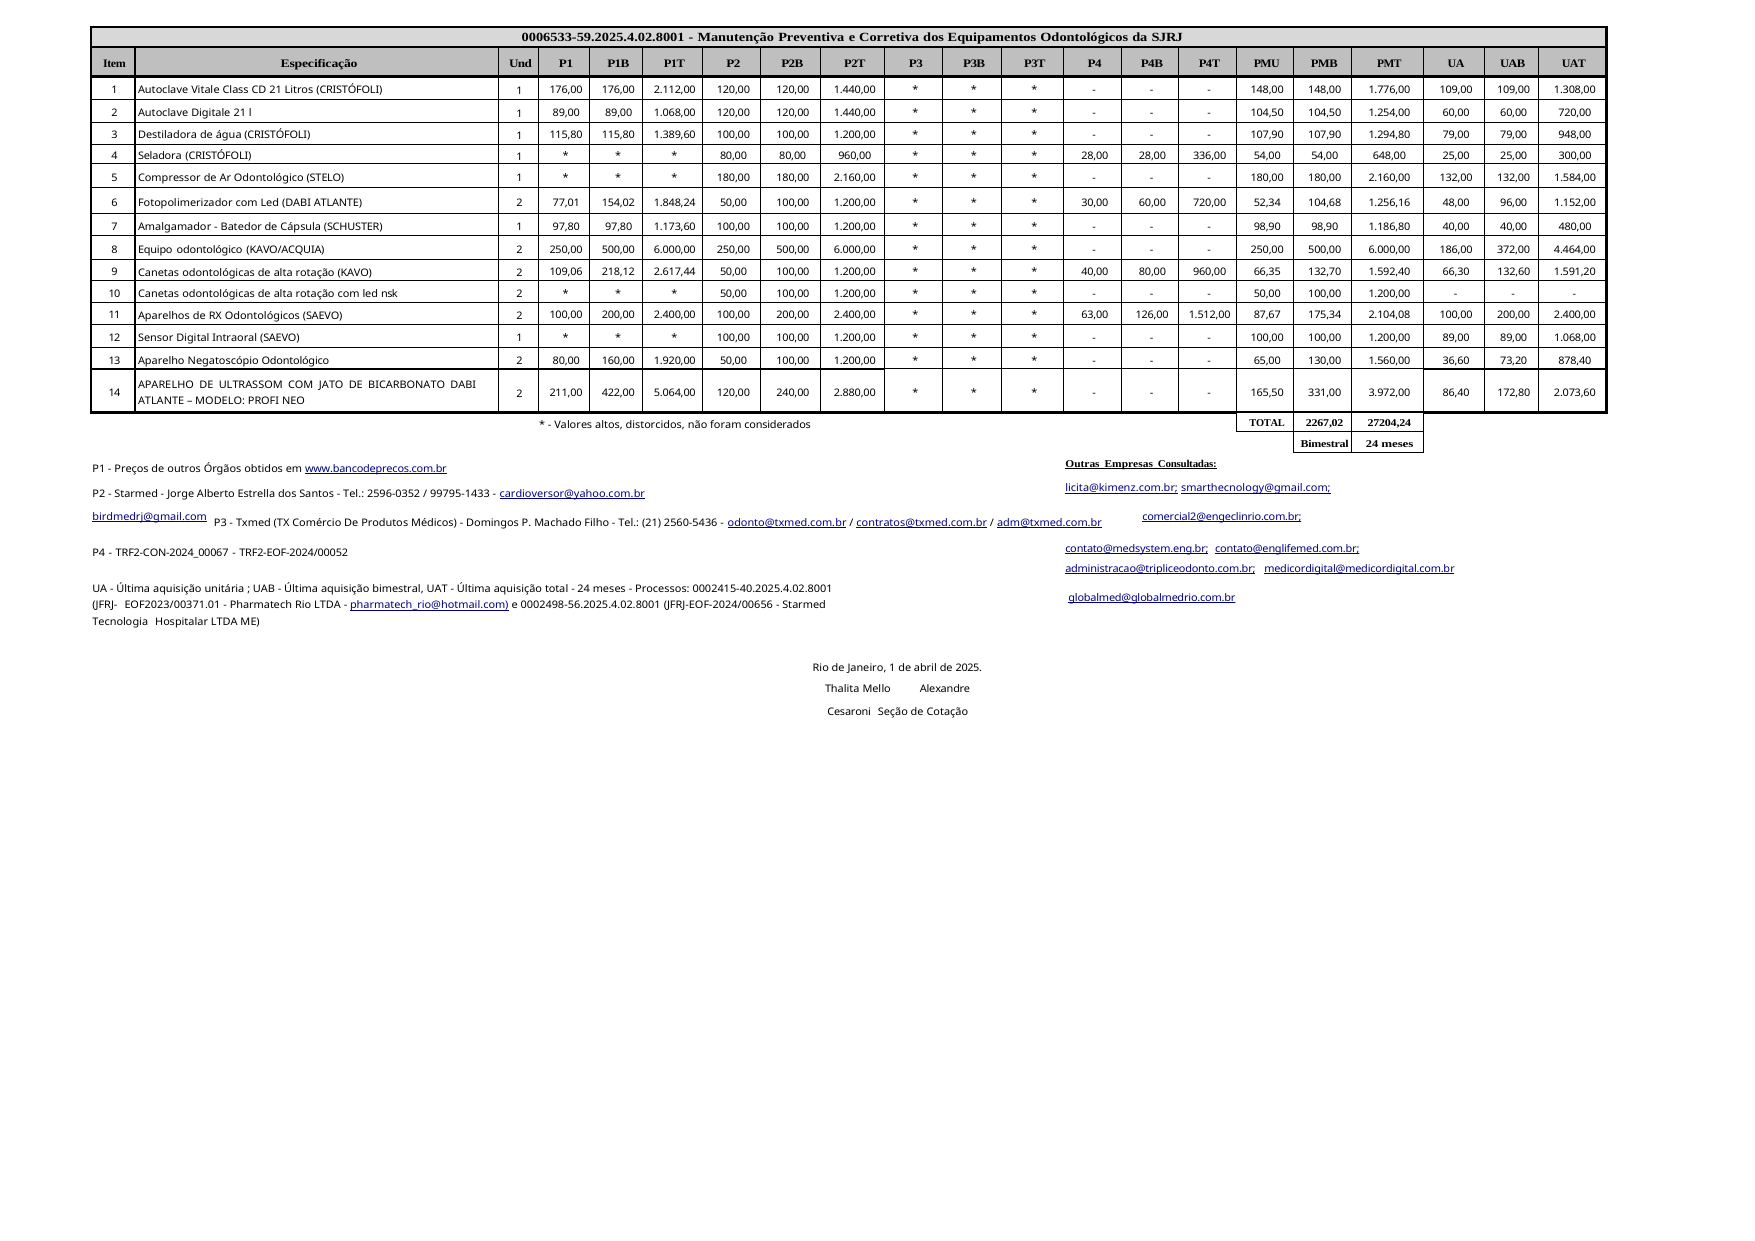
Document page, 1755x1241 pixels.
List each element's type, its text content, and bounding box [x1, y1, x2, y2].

text Rio de Janeiro, 1 de abril de 2025. [173, 660, 1621, 674]
table_cell 100,00 [761, 123, 820, 143]
table_cell [1424, 414, 1606, 452]
table_cell * [943, 214, 1001, 235]
table_cell 1.068,00 [643, 100, 702, 122]
table_cell 2.400,00 [1539, 303, 1605, 324]
table_cell * [885, 281, 942, 302]
table_cell 1.584,00 [1539, 164, 1605, 187]
table_cell * [885, 303, 942, 324]
table_cell * [885, 325, 942, 347]
table_cell 100,00 [761, 281, 820, 302]
table_cell * [1002, 188, 1063, 213]
table_cell 1.200,00 [821, 260, 884, 280]
table_cell 1.776,00 [1352, 78, 1423, 98]
table_cell 109,00 [1485, 78, 1538, 98]
table_cell 52,34 [1237, 188, 1293, 213]
table_cell * [885, 145, 942, 163]
table_cell 1 [499, 164, 538, 187]
table_cell 30,00 [1064, 188, 1121, 213]
table_cell 2.617,44 [643, 260, 702, 280]
table_cell 132,60 [1485, 260, 1538, 280]
table_cell 1.560,00 [1352, 348, 1423, 368]
table_cell * [1002, 325, 1063, 347]
table_cell Aparelho Negatoscópio Odontológico [136, 348, 498, 368]
table_cell 8 [92, 236, 134, 259]
table_cell * [1002, 348, 1063, 368]
table_cell - [1179, 281, 1236, 302]
table_cell Equipo odontológico (KAVO/ACQUIA) [136, 236, 498, 259]
table_cell 100,00 [1424, 303, 1484, 324]
table_cell 154,02 [590, 188, 642, 213]
table_cell 104,50 [1294, 100, 1351, 122]
table_cell 50,00 [703, 281, 760, 302]
table_cell 50,00 [703, 188, 760, 213]
table_cell PMT [1352, 48, 1423, 75]
table_cell - [1064, 164, 1121, 187]
table_cell * [590, 325, 642, 347]
table_cell 73,20 [1485, 348, 1538, 368]
table_cell 66,30 [1424, 260, 1484, 280]
table_cell * [943, 281, 1001, 302]
table_cell 79,00 [1485, 123, 1538, 143]
table_cell - [1485, 281, 1538, 302]
table_cell * [539, 281, 589, 302]
table_cell 2 [499, 370, 538, 411]
table_cell 11 [92, 303, 134, 324]
table_cell 100,00 [703, 214, 760, 235]
table_cell 200,00 [761, 303, 820, 324]
table_cell 97,80 [590, 214, 642, 235]
table_cell * [539, 164, 589, 187]
table_cell 1.512,00 [1179, 303, 1236, 324]
table_cell - [1424, 281, 1484, 302]
text globalmed@globalmedrio.com.br [1068, 590, 1621, 604]
table_cell 148,00 [1237, 78, 1293, 98]
table_cell 331,00 [1294, 369, 1351, 411]
table_cell 7 [92, 214, 134, 235]
table_cell - [1122, 100, 1178, 122]
table_cell 250,00 [539, 236, 589, 259]
table_cell 80,00 [539, 348, 589, 368]
table_cell * [885, 369, 942, 411]
table_cell * [1002, 123, 1063, 143]
table_cell 3.972,00 [1352, 369, 1423, 411]
table_cell 1.200,00 [821, 123, 884, 143]
table_cell 1.920,00 [643, 348, 702, 368]
table_cell - [1064, 281, 1121, 302]
table_cell Autoclave Vitale Class CD 21 Litros (CRISTÓFOLI) [136, 78, 498, 98]
table_cell UA [1424, 48, 1484, 75]
table_cell P1B [590, 48, 642, 75]
table_cell 1.294,80 [1352, 123, 1423, 143]
table_cell 13 [92, 348, 134, 368]
table_cell 2.104,08 [1352, 303, 1423, 324]
table_cell 100,00 [1294, 325, 1351, 347]
table_cell 1.256,16 [1352, 188, 1423, 213]
table_cell - [1179, 369, 1236, 411]
table_cell * [590, 164, 642, 187]
table_cell 2.160,00 [1352, 164, 1423, 187]
table_cell - [1122, 348, 1178, 368]
table_cell 100,00 [539, 303, 589, 324]
table_cell * [1002, 164, 1063, 187]
table_cell 1.440,00 [821, 100, 884, 122]
table_cell * [885, 188, 942, 213]
table_cell 1.068,00 [1539, 325, 1605, 347]
table_cell 100,00 [703, 303, 760, 324]
table_cell 28,00 [1064, 145, 1121, 163]
table_cell Item [92, 48, 134, 75]
table_cell - [1179, 164, 1236, 187]
table_cell 878,40 [1539, 348, 1605, 368]
table_cell - [1064, 325, 1121, 347]
table_cell 200,00 [590, 303, 642, 324]
table_cell 100,00 [761, 214, 820, 235]
text P2 - Starmed - Jorge Alberto Estrella dos Santos - Tel.: 2596-0352 / 99795-1433 - cardioversor@yahoo.com.br licita@kimenz.com.br; smarthecnology@gmail.com; birdmedrj@gmail.com P3 - Txmed (TX Comércio De Produtos Médicos) - Domingos P. Machado Filho - Tel.: (21) 2560-5436 - odonto@txmed.com.br / contratos@txmed.com.br / adm@txmed.com.br comercial2@engeclinrio.com.br; [92, 481, 1430, 529]
table_cell 165,50 [1237, 369, 1293, 411]
table_cell PMB [1294, 48, 1351, 75]
table_cell - [1122, 281, 1178, 302]
table_cell 80,00 [703, 145, 760, 163]
table_cell 50,00 [703, 348, 760, 368]
table_cell * [943, 188, 1001, 213]
table_cell 89,00 [1485, 325, 1538, 347]
table_cell 1.200,00 [1352, 325, 1423, 347]
table_cell 48,00 [1424, 188, 1484, 213]
table_cell 50,00 [1237, 281, 1293, 302]
table_cell 1.200,00 [821, 325, 884, 347]
table_cell UAB [1485, 48, 1538, 75]
table_cell 40,00 [1064, 260, 1121, 280]
table_cell 1.592,40 [1352, 260, 1423, 280]
table_cell 960,00 [821, 145, 884, 163]
table_cell - [1179, 348, 1236, 368]
table_cell 27204,24 [1352, 413, 1423, 431]
table_cell 1.152,00 [1539, 188, 1605, 213]
text P4 - TRF2-CON-2024_00067 - TRF2-EOF-2024/00052 contato@medsystem.eng.br; contato@englifemed.com.br; [92, 538, 1621, 556]
table_cell 180,00 [703, 164, 760, 187]
table_cell 120,00 [761, 100, 820, 122]
table_cell 54,00 [1294, 145, 1351, 163]
table_cell * [643, 145, 702, 163]
table_cell * [1002, 236, 1063, 259]
table_cell 250,00 [1237, 236, 1293, 259]
table_cell - [1179, 123, 1236, 143]
table_cell * [590, 145, 642, 163]
table_cell 132,70 [1294, 260, 1351, 280]
table_cell - [1064, 214, 1121, 235]
table_cell 89,00 [590, 100, 642, 122]
table_cell Especificação [136, 48, 498, 75]
table_cell 104,50 [1237, 100, 1293, 122]
table_cell 5.064,00 [643, 370, 702, 411]
table_cell 422,00 [590, 370, 642, 411]
table_cell 2 [499, 348, 538, 368]
table_cell Und [499, 48, 538, 75]
table_cell 6.000,00 [821, 236, 884, 259]
table_cell 100,00 [761, 188, 820, 213]
table_cell 86,40 [1424, 370, 1484, 411]
text administracao@tripliceodonto.com.br; medicordigital@medicordigital.com.br [1065, 561, 1621, 575]
table_cell * [539, 325, 589, 347]
table_cell * [643, 281, 702, 302]
table_cell * [1002, 78, 1063, 98]
table_cell 2.400,00 [821, 303, 884, 324]
table_cell 180,00 [761, 164, 820, 187]
table_cell 28,00 [1122, 145, 1178, 163]
table_cell 5 [92, 164, 134, 187]
table_cell 120,00 [703, 370, 760, 411]
table_cell * [943, 348, 1001, 368]
table_cell * [1002, 100, 1063, 122]
table_cell - [1122, 236, 1178, 259]
table_cell 948,00 [1539, 123, 1605, 143]
table_cell 176,00 [590, 78, 642, 98]
table_cell Bimestral [1294, 432, 1351, 452]
table_cell * [1002, 260, 1063, 280]
table_cell 2.073,60 [1539, 370, 1605, 411]
table_cell P2 [703, 48, 760, 75]
table_cell 100,00 [761, 260, 820, 280]
table_cell - [1064, 78, 1121, 98]
table_cell - [1179, 325, 1236, 347]
table_cell Destiladora de água (CRISTÓFOLI) [136, 123, 498, 143]
table_cell * [885, 123, 942, 143]
table_cell * [943, 369, 1001, 411]
table_cell 50,00 [703, 260, 760, 280]
table_cell 4.464,00 [1539, 236, 1605, 259]
table_cell 36,60 [1424, 348, 1484, 368]
table_cell 1 [499, 145, 538, 163]
table_cell 2 [499, 281, 538, 302]
table_cell 500,00 [761, 236, 820, 259]
table_cell * [539, 145, 589, 163]
table_cell 336,00 [1179, 145, 1236, 163]
table_cell 3 [92, 123, 134, 143]
table_cell 240,00 [761, 370, 820, 411]
table_cell 648,00 [1352, 145, 1423, 163]
table_cell APARELHO DE ULTRASSOM COM JATO DE BICARBONATO DABI ATLANTE – MODELO: PROFI NEO [136, 370, 498, 411]
table_cell - [1122, 214, 1178, 235]
table_cell [91, 431, 1293, 452]
table_cell 1 [499, 123, 538, 143]
table_cell 89,00 [539, 100, 589, 122]
table_cell 1.308,00 [1539, 78, 1605, 98]
table_cell * [1002, 281, 1063, 302]
table_cell * [643, 325, 702, 347]
table_cell * [885, 260, 942, 280]
text P1 - Preços de outros Órgãos obtidos em www.bancodeprecos.com.br Outras Empresas Consultadas: [92, 458, 1621, 475]
table_cell 1.200,00 [821, 348, 884, 368]
table_cell 100,00 [703, 123, 760, 143]
table_cell 100,00 [761, 348, 820, 368]
table_cell P3T [1002, 48, 1063, 75]
table_cell 130,00 [1294, 348, 1351, 368]
table_cell * [1002, 369, 1063, 411]
table_cell * [885, 236, 942, 259]
table_cell 132,00 [1424, 164, 1484, 187]
table_cell 1.254,00 [1352, 100, 1423, 122]
table_cell - [1122, 123, 1178, 143]
table_cell 1.591,20 [1539, 260, 1605, 280]
table_cell 1 [92, 78, 134, 98]
table_cell 1.186,80 [1352, 214, 1423, 235]
table_cell 172,80 [1485, 370, 1538, 411]
table_cell 1 [499, 325, 538, 347]
table_cell 1 [499, 214, 538, 235]
table_cell 54,00 [1237, 145, 1293, 163]
table_cell 40,00 [1424, 214, 1484, 235]
table_cell 77,01 [539, 188, 589, 213]
table_cell 2.400,00 [643, 303, 702, 324]
table_cell 4 [92, 145, 134, 163]
table_cell 1 [499, 78, 538, 98]
table_cell 97,80 [539, 214, 589, 235]
table_cell - [1122, 164, 1178, 187]
table_cell P4 [1064, 48, 1121, 75]
table_cell P1 [539, 48, 589, 75]
table_cell 100,00 [1237, 325, 1293, 347]
table_cell 60,00 [1485, 100, 1538, 122]
table_cell 25,00 [1424, 145, 1484, 163]
table_cell - [1122, 369, 1178, 411]
table_cell 500,00 [590, 236, 642, 259]
table_cell 109,06 [539, 260, 589, 280]
table_cell P4T [1179, 48, 1236, 75]
table_cell 6.000,00 [1352, 236, 1423, 259]
table_cell * [943, 325, 1001, 347]
table_cell 2.880,00 [821, 370, 884, 411]
table_cell 98,90 [1237, 214, 1293, 235]
table_cell 1.173,60 [643, 214, 702, 235]
table_cell 180,00 [1294, 164, 1351, 187]
table_cell 120,00 [761, 78, 820, 98]
table_cell 2 [499, 260, 538, 280]
table_cell P3B [943, 48, 1001, 75]
table_cell * [885, 78, 942, 98]
table_cell 79,00 [1424, 123, 1484, 143]
table_cell Canetas odontológicas de alta rotação (KAVO) [136, 260, 498, 280]
table_cell 2 [499, 188, 538, 213]
table_cell 1.389,60 [643, 123, 702, 143]
table_cell 2 [499, 236, 538, 259]
table_cell * [943, 100, 1001, 122]
table_cell 2 [92, 100, 134, 122]
table_cell 2 [499, 303, 538, 324]
table_cell 300,00 [1539, 145, 1605, 163]
table_cell 1.200,00 [821, 214, 884, 235]
table_cell Seladora (CRISTÓFOLI) [136, 145, 498, 163]
table_cell 100,00 [703, 325, 760, 347]
table_cell 107,90 [1294, 123, 1351, 143]
table_cell Canetas odontológicas de alta rotação com led nsk [136, 281, 498, 302]
table_cell Aparelhos de RX Odontológicos (SAEVO) [136, 303, 498, 324]
table_cell - [1064, 348, 1121, 368]
table_cell 66,35 [1237, 260, 1293, 280]
table_cell 40,00 [1485, 214, 1538, 235]
table_cell 87,67 [1237, 303, 1293, 324]
table_cell P4B [1122, 48, 1178, 75]
table_cell * [943, 164, 1001, 187]
text UA - Última aquisição unitária ; UAB - Última aquisição bimestral, UAT - Última aquisição total - 24 meses - Processos: 0002415-40.2025.4.02.8001 (JFRJ- EOF2023/00371.01 - Pharmatech Rio LTDA - pharmatech_rio@hotmail.com) e 0002498-56.2025.4.02.8001 (JFRJ-EOF-2024/00656 - Starmed Tecnologia Hospitalar LTDA ME) [92, 581, 844, 628]
table_cell - [1179, 100, 1236, 122]
table_cell 1.200,00 [821, 281, 884, 302]
table_cell 160,00 [590, 348, 642, 368]
table_cell * [590, 281, 642, 302]
table_cell 6 [92, 188, 134, 213]
table_cell * [943, 123, 1001, 143]
table_cell 98,90 [1294, 214, 1351, 235]
table_cell 60,00 [1424, 100, 1484, 122]
table_cell - [1064, 123, 1121, 143]
table_cell 186,00 [1424, 236, 1484, 259]
table_cell 1 [499, 100, 538, 122]
table_cell - [1122, 325, 1178, 347]
table_cell 2267,02 [1294, 413, 1351, 431]
table_cell - [1064, 236, 1121, 259]
table_cell 12 [92, 325, 134, 347]
table_cell 1.440,00 [821, 78, 884, 98]
table_cell Compressor de Ar Odontológico (STELO) [136, 164, 498, 187]
table_cell * [1002, 303, 1063, 324]
table_cell * [885, 348, 942, 368]
table_cell 372,00 [1485, 236, 1538, 259]
table_cell 250,00 [703, 236, 760, 259]
table_cell PMU [1237, 48, 1293, 75]
table_cell 115,80 [590, 123, 642, 143]
table_cell - [1179, 214, 1236, 235]
table_cell - [1122, 78, 1178, 98]
table_cell Amalgamador - Batedor de Cápsula (SCHUSTER) [136, 214, 498, 235]
table_cell * [943, 260, 1001, 280]
table_cell 10 [92, 281, 134, 302]
table_cell * - Valores altos, distorcidos, não foram considerados [91, 414, 1236, 431]
table_cell 500,00 [1294, 236, 1351, 259]
table_cell TOTAL [1237, 413, 1293, 431]
table_cell 2.112,00 [643, 78, 702, 98]
table_cell 107,90 [1237, 123, 1293, 143]
table_cell 480,00 [1539, 214, 1605, 235]
table_cell 65,00 [1237, 348, 1293, 368]
table_cell 960,00 [1179, 260, 1236, 280]
table_cell 1.848,24 [643, 188, 702, 213]
table_cell P3 [885, 48, 942, 75]
table_cell Autoclave Digitale 21 l [136, 100, 498, 122]
table_cell - [1179, 236, 1236, 259]
table_cell 115,80 [539, 123, 589, 143]
table_cell UAT [1539, 48, 1605, 75]
table_cell - [1064, 369, 1121, 411]
table_cell P1T [643, 48, 702, 75]
table_cell 80,00 [761, 145, 820, 163]
table_cell 1.200,00 [821, 188, 884, 213]
table_cell 1.200,00 [1352, 281, 1423, 302]
table_cell 211,00 [539, 370, 589, 411]
table_cell 14 [92, 370, 134, 411]
table_cell 104,68 [1294, 188, 1351, 213]
table_cell 96,00 [1485, 188, 1538, 213]
table_cell * [943, 303, 1001, 324]
table_cell 80,00 [1122, 260, 1178, 280]
table_cell 100,00 [761, 325, 820, 347]
table_header 0006533-59.2025.4.02.8001 - Manutenção Preventiva e Corretiva dos Equipamentos Odontológicos da SJRJ [92, 28, 1605, 46]
table_cell - [1539, 281, 1605, 302]
table_cell 2.160,00 [821, 164, 884, 187]
table_cell 200,00 [1485, 303, 1538, 324]
table_cell 60,00 [1122, 188, 1178, 213]
table_cell - [1064, 100, 1121, 122]
table_cell P2T [821, 48, 884, 75]
table_cell 109,00 [1424, 78, 1484, 98]
table_cell 100,00 [1294, 281, 1351, 302]
table_cell 126,00 [1122, 303, 1178, 324]
table_cell * [1002, 214, 1063, 235]
table_cell 120,00 [703, 100, 760, 122]
table_cell 9 [92, 260, 134, 280]
table_cell Sensor Digital Intraoral (SAEVO) [136, 325, 498, 347]
table_cell 148,00 [1294, 78, 1351, 98]
table_cell * [1002, 145, 1063, 163]
text Thalita Mello Alexandre Cesaroni Seção de Cotação [802, 681, 993, 718]
table_cell 24 meses [1352, 432, 1423, 452]
table_cell * [943, 78, 1001, 98]
table_cell P2B [761, 48, 820, 75]
table_cell 89,00 [1424, 325, 1484, 347]
table_cell 175,34 [1294, 303, 1351, 324]
table_cell * [943, 236, 1001, 259]
table_cell Fotopolimerizador com Led (DABI ATLANTE) [136, 188, 498, 213]
table_cell 25,00 [1485, 145, 1538, 163]
table_cell 6.000,00 [643, 236, 702, 259]
table_cell * [885, 100, 942, 122]
table_cell 720,00 [1179, 188, 1236, 213]
table_cell * [643, 164, 702, 187]
table_cell 218,12 [590, 260, 642, 280]
table_cell 132,00 [1485, 164, 1538, 187]
table_cell 176,00 [539, 78, 589, 98]
table_cell 63,00 [1064, 303, 1121, 324]
table_cell 720,00 [1539, 100, 1605, 122]
table_cell 120,00 [703, 78, 760, 98]
table_cell - [1179, 78, 1236, 98]
table_cell 180,00 [1237, 164, 1293, 187]
table_cell * [943, 145, 1001, 163]
table_cell * [885, 214, 942, 235]
table_cell * [885, 164, 942, 187]
